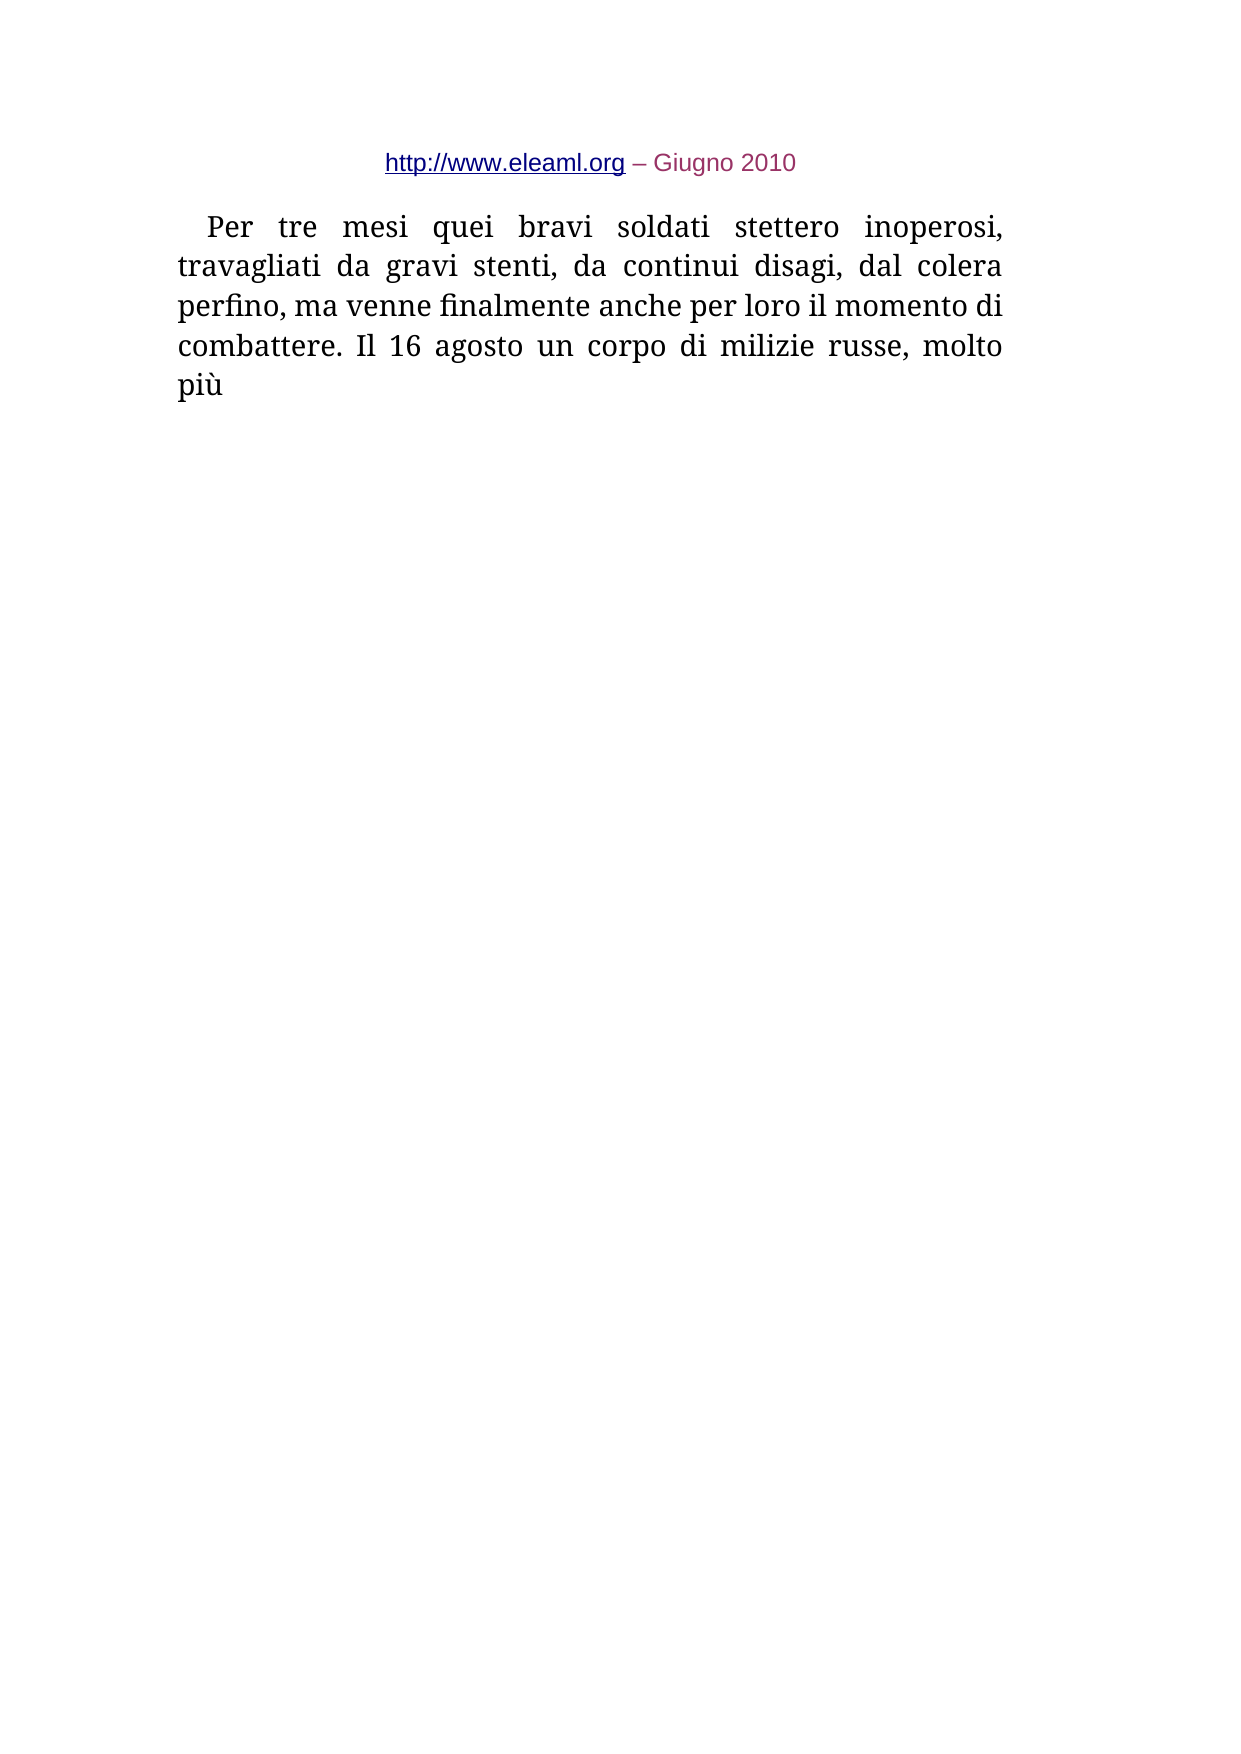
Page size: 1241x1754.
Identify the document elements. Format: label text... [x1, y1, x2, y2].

text Per tre mesi quei bravi soldati stettero inoperosi, travagliati da gravi stenti, da continui disagi, dal colera perfino, ma venne finalmente anche per loro il momento di combattere. Il 16 agosto un corpo di milizie russe, molto più [177, 206, 1004, 404]
